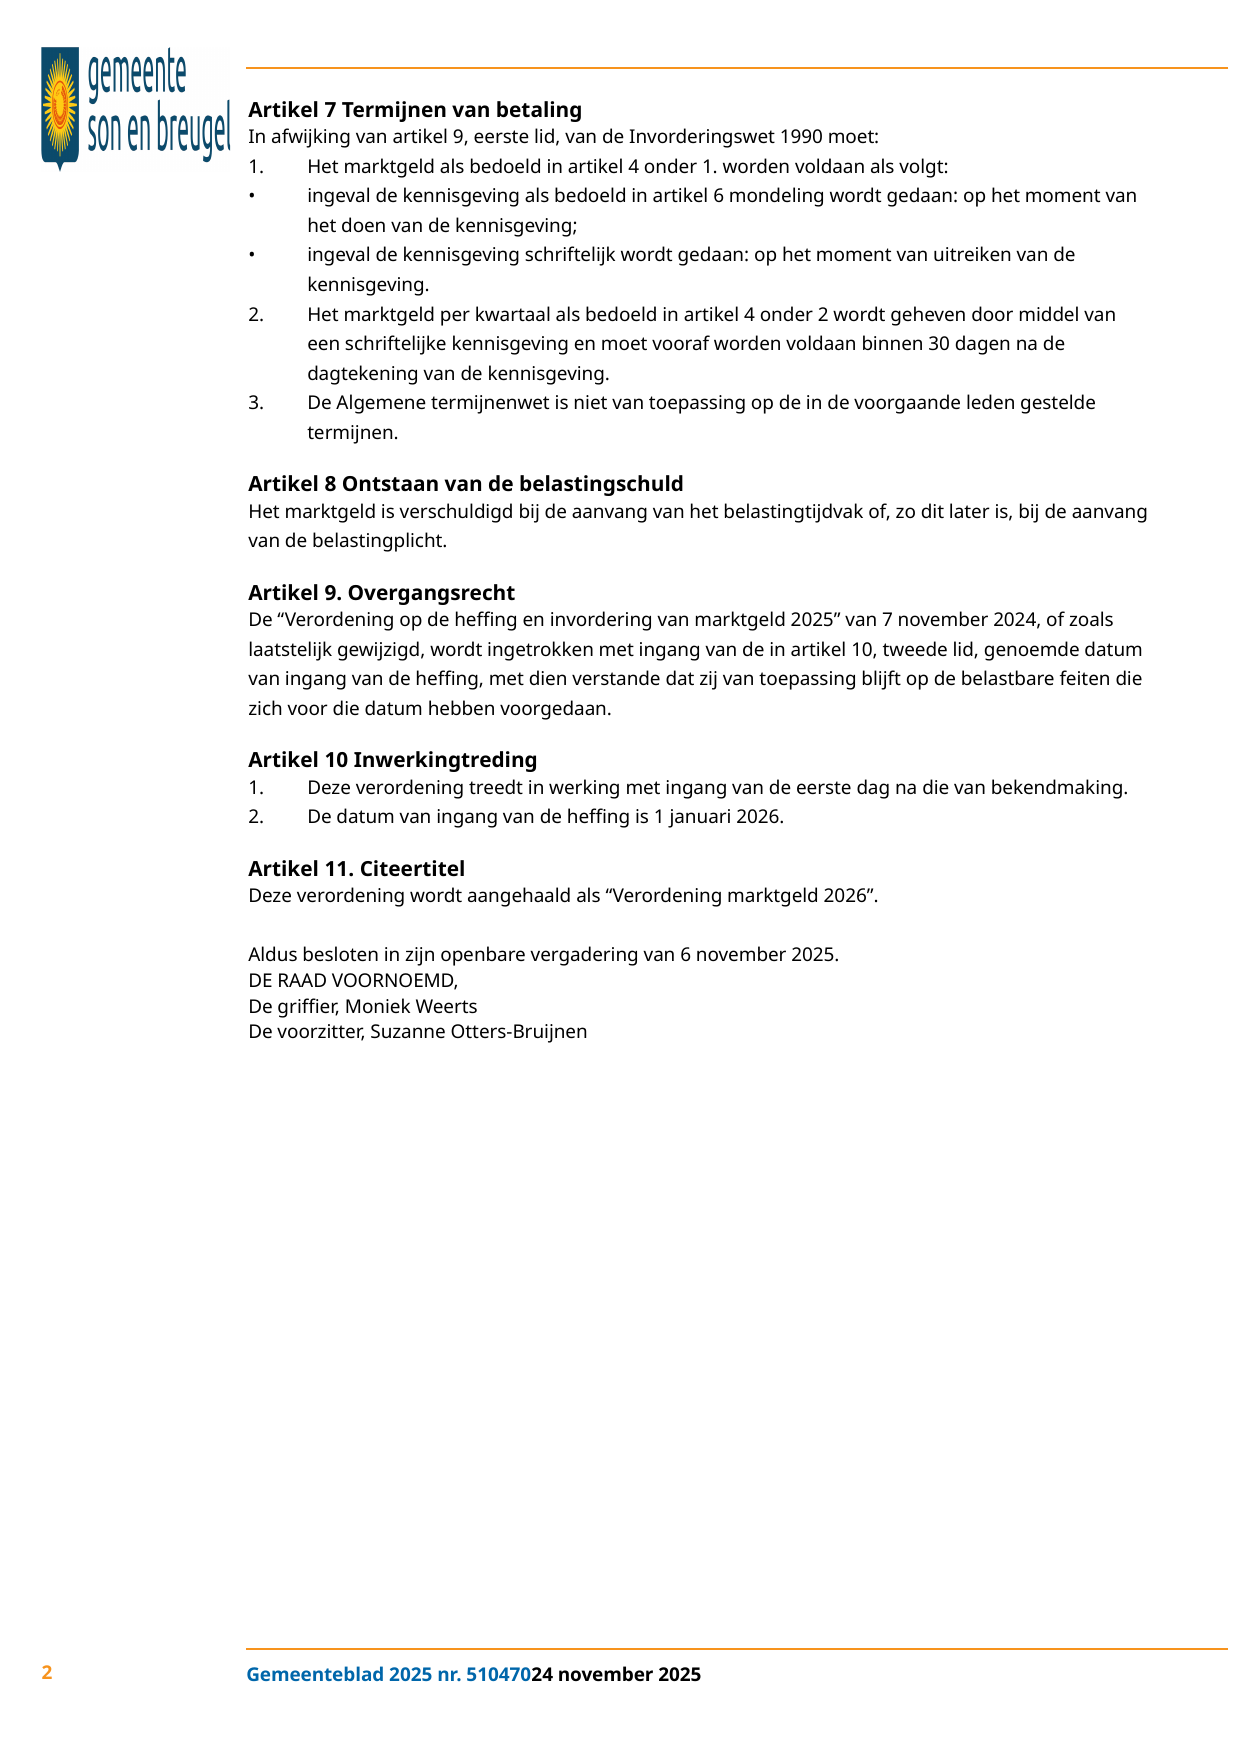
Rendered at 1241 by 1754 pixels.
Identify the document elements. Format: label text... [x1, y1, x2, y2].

list ingeval de kennisgeving als bedoeld in artikel 6 mondeling wordt gedaan: op het moment van het doen van de kennisgeving; [248, 182, 1152, 238]
text Deze verordening wordt aangehaald als “Verordening marktgeld 2026”. [248, 882, 1152, 908]
list Het marktgeld per kwartaal als bedoeld in artikel 4 onder 2 wordt geheven door middel van een schriftelijke kennisgeving en moet vooraf worden voldaan binnen 30 dagen na de dagtekening van de kennisgeving. [248, 301, 1152, 386]
text Artikel 9. Overgangsrecht [248, 578, 1152, 606]
text Het marktgeld is verschuldigd bij de aanvang van het belastingtijdvak of, zo dit later is, bij de aanvang van de belastingplicht. [248, 498, 1152, 553]
list Het marktgeld als bedoeld in artikel 4 onder 1. worden voldaan als volgt: [248, 153, 1152, 178]
text DE RAAD VOORNOEMD, [248, 967, 1152, 993]
text In afwijking van artikel 9, eerste lid, van de Invorderingswet 1990 moet: [248, 123, 1152, 149]
list De Algemene termijnenwet is niet van toepassing op de in de voorgaande leden gestelde termijnen. [248, 389, 1152, 445]
list Deze verordening treedt in werking met ingang van de eerste dag na die van bekendmaking. [248, 774, 1152, 800]
text De griffier, Moniek Weerts [248, 993, 1152, 1019]
text De “Verordening op de heffing en invordering van marktgeld 2025” van 7 november 2024, of zoals laatstelijk gewijzigd, wordt ingetrokken met ingang van de in artikel 10, tweede lid, genoemde datum van ingang van de heffing, met dien verstande dat zij van toepassing blijft op de belastbare feiten die zich voor die datum hebben voorgedaan. [248, 606, 1152, 721]
text Artikel 8 Ontstaan van de belastingschuld [248, 469, 1152, 498]
text Artikel 10 Inwerkingtreding [248, 746, 1152, 774]
text De voorzitter, Suzanne Otters-Bruijnen [248, 1019, 1152, 1044]
text Artikel 11. Citeertitel [248, 854, 1152, 882]
list ingeval de kennisgeving schriftelijk wordt gedaan: op het moment van uitreiken van de kennisgeving. [248, 242, 1152, 297]
picture [41, 47, 231, 172]
list De datum van ingang van de heffing is 1 januari 2026. [248, 803, 1152, 829]
text Aldus besloten in zijn openbare vergadering van 6 november 2025. [248, 942, 1152, 967]
text Artikel 7 Termijnen van betaling [248, 95, 1152, 123]
